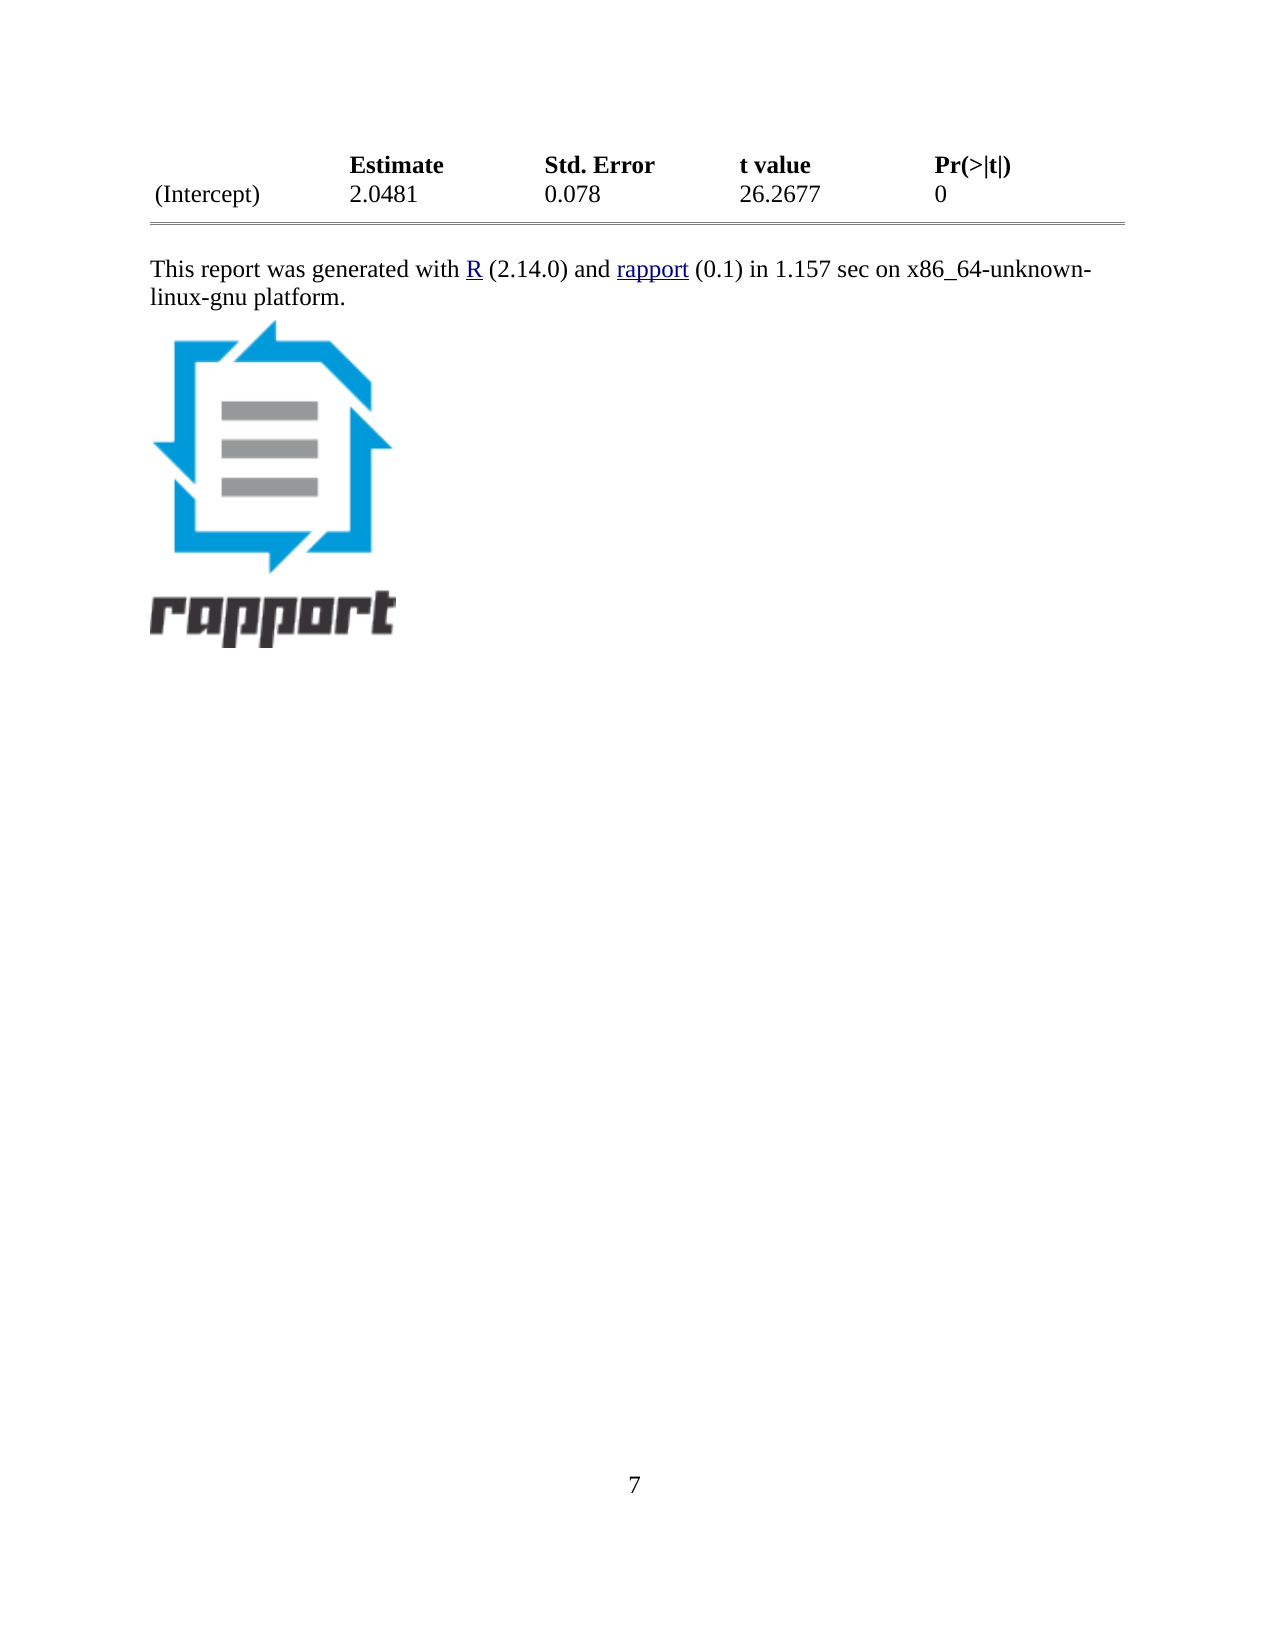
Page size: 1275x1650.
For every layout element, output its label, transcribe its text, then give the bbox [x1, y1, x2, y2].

table_cell 2.0481 [345, 179, 540, 207]
table_cell 0 [930, 179, 1125, 207]
table_header t value [735, 150, 930, 179]
table_header Std. Error [540, 150, 735, 179]
table_cell 26.2677 [735, 179, 930, 207]
table_header Pr(>|t|) [930, 150, 1125, 179]
table_cell (Intercept) [150, 179, 345, 207]
table_header [150, 150, 345, 179]
picture [150, 320, 396, 648]
table_header Estimate [345, 150, 540, 179]
table_cell 0.078 [540, 179, 735, 207]
text This report was generated with R (2.14.0) and rapport (0.1) in 1.157 sec on x86_64-unknown-linux-gnu platform. [150, 254, 1125, 311]
